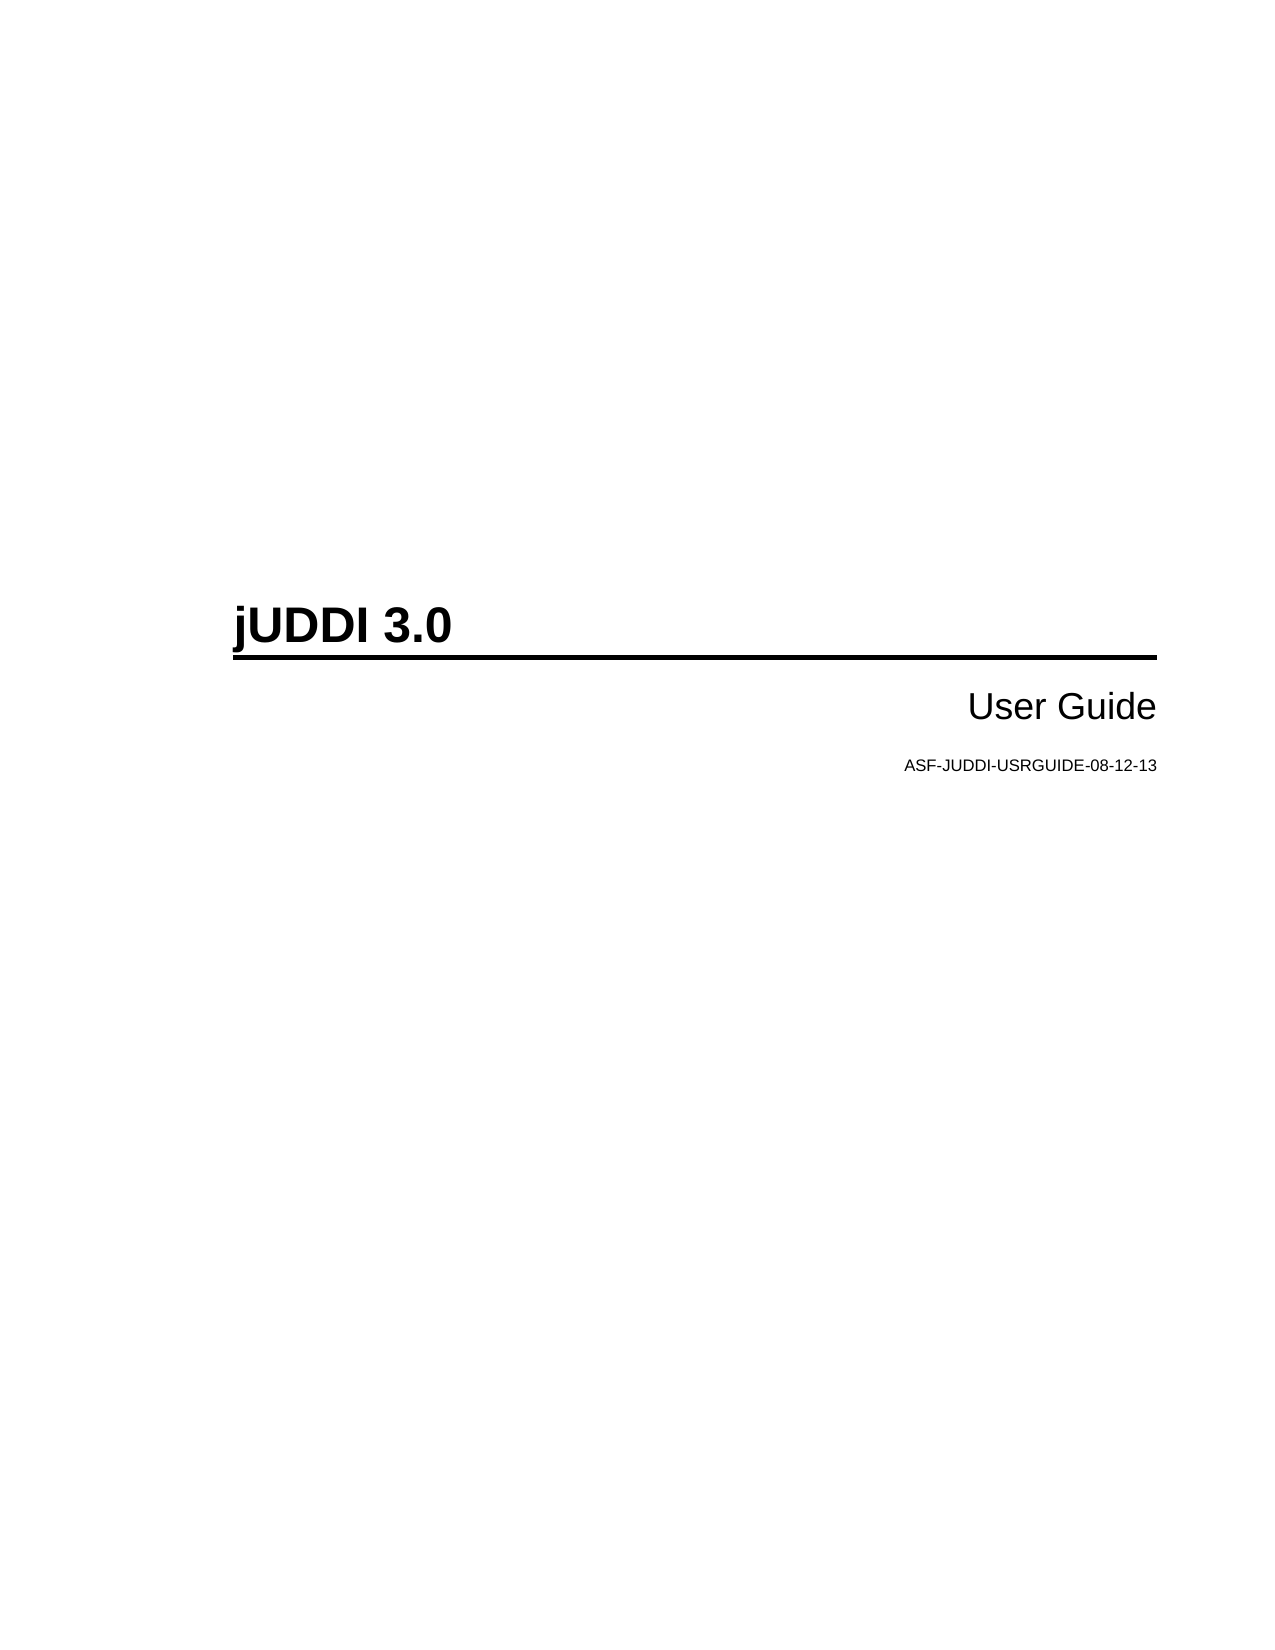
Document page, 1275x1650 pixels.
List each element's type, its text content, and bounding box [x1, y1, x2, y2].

title jUDDI 3.0 [233, 597, 1157, 655]
text ASF-JUDDI-USRGUIDE-13/12/08 [233, 756, 1157, 775]
subtitle User Guide [233, 685, 1157, 727]
